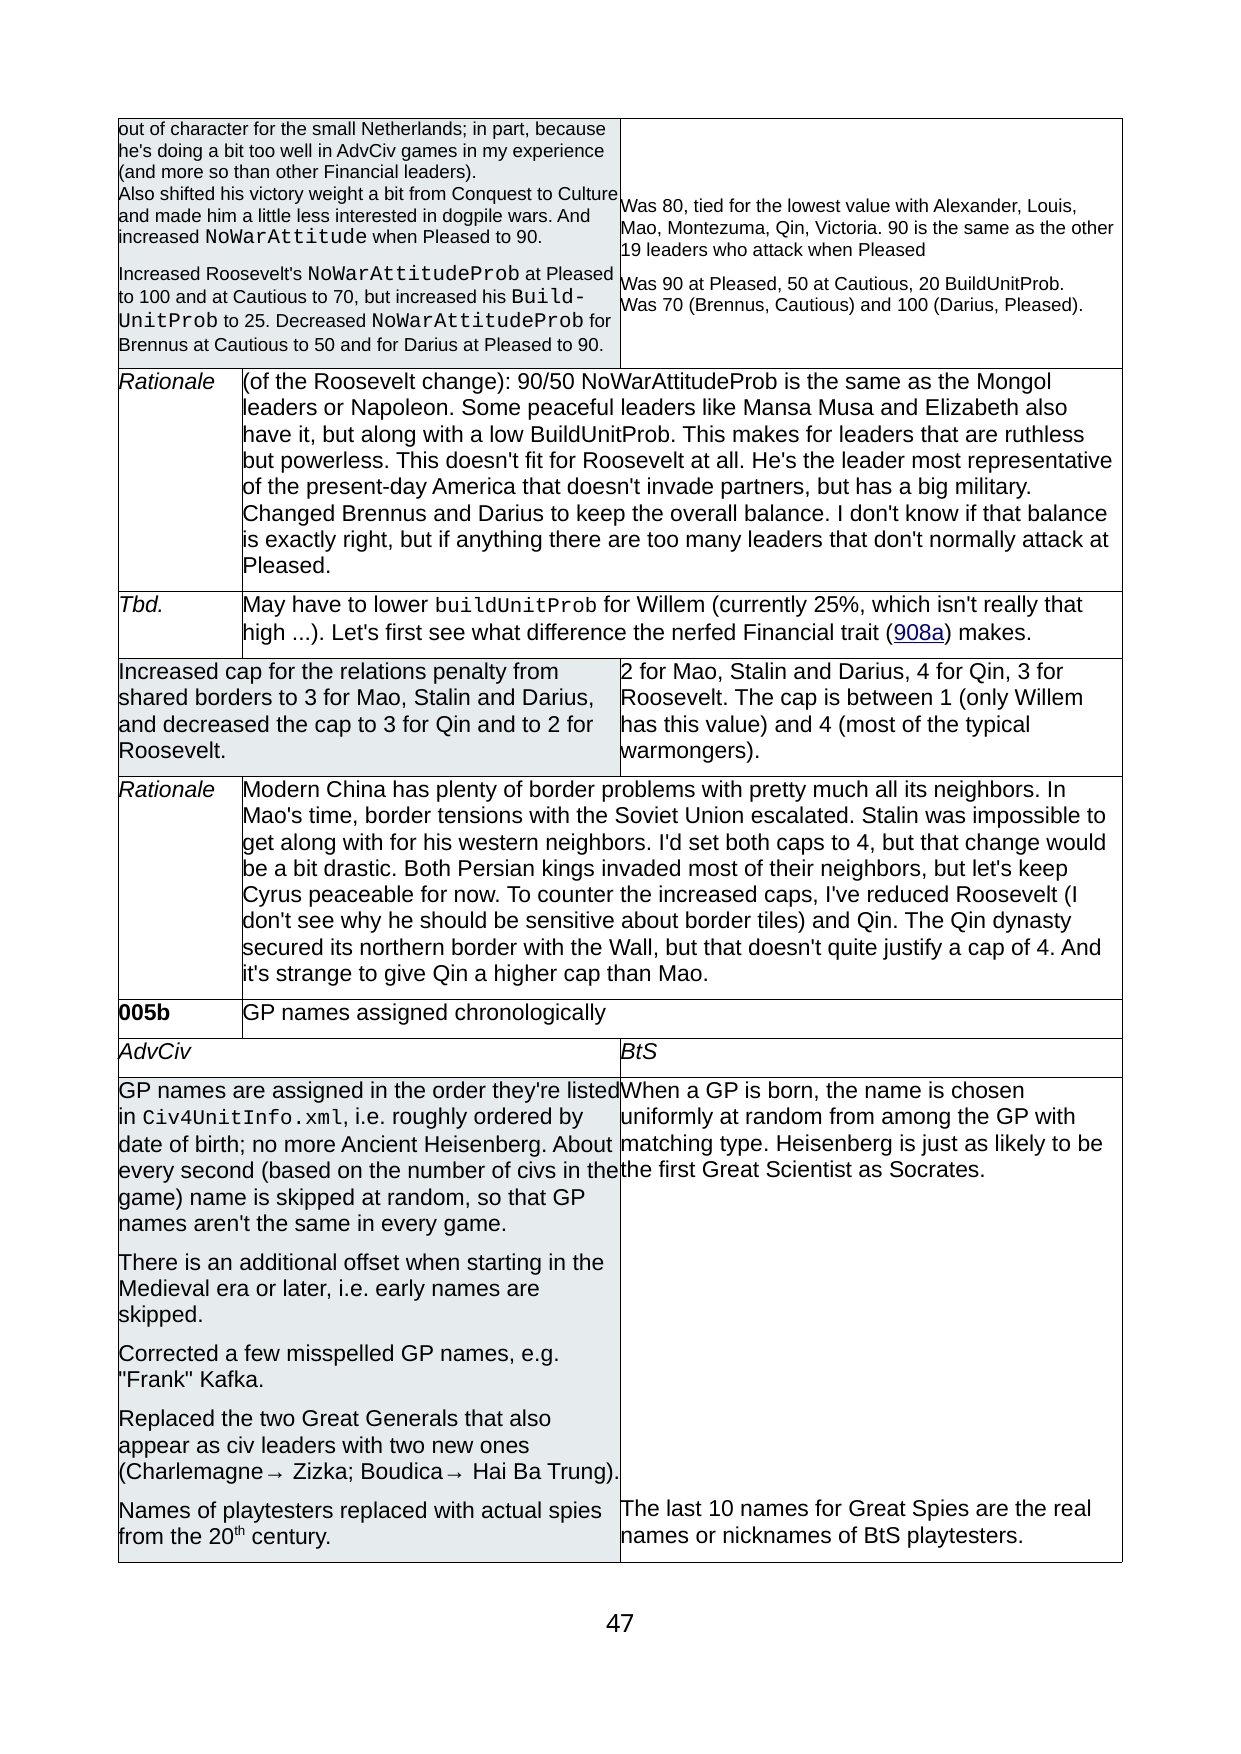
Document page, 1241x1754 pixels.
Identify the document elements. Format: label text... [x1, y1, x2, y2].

table_cell out of character for the small Netherlands; in part, because he's doing a bit too well in AdvCiv games in my experience (and more so than other Financial leaders). Also shifted his victory weight a bit from Conquest to Culture and made him a little less interested in dogpile wars. And increased NoWarAttitude when Pleased to 90. Increased Roosevelt's NoWarAttitudeProb at Pleased to 100 and at Cautious to 70, but increased his Build­UnitProb to 25. Decreased NoWarAttitudeProb for Brennus at Cautious to 50 and for Darius at Pleased to 90. [119, 119, 620, 368]
table_cell BtS [621, 1039, 1122, 1077]
table_cell GP names assigned chronologically [243, 1000, 1122, 1038]
table_cell Increased cap for the relations penalty from shared borders to 3 for Mao, Stalin and Darius, and decreased the cap to 3 for Qin and to 2 for Roosevelt. [119, 659, 620, 776]
table_cell Rationale [119, 777, 242, 999]
table_cell Was 80, tied for the lowest value with Alexander, Louis, Mao, Montezuma, Qin, Victoria. 90 is the same as the other 19 leaders who attack when Pleased Was 90 at Pleased, 50 at Cautious, 20 BuildUnitProb. Was 70 (Brennus, Cautious) and 100 (Darius, Pleased). [621, 119, 1122, 368]
table_cell Rationale [119, 369, 242, 591]
table_cell 2 for Mao, Stalin and Darius, 4 for Qin, 3 for Roosevelt. The cap is between 1 (only Willem has this value) and 4 (most of the typical warmongers). [621, 659, 1122, 776]
table_cell (of the Roosevelt change): 90/50 NoWarAttitudeProb is the same as the Mongol leaders or Napoleon. Some peaceful leaders like Mansa Musa and Elizabeth also have it, but along with a low BuildUnitProb. This makes for leaders that are ruthless but powerless. This doesn't fit for Roosevelt at all. He's the leader most representative of the present-day America that doesn't invade partners, but has a big military. Changed Brennus and Darius to keep the overall balance. I don't know if that balance is exactly right, but if anything there are too many leaders that don't normally attack at Pleased. [243, 369, 1122, 591]
table_cell GP names are assigned in the order they're listed in Civ4UnitInfo.xml, i.e. roughly ordered by date of birth; no more Ancient Heisenberg. About every second (based on the number of civs in the game) name is skipped at random, so that GP names aren't the same in every game. There is an additional offset when starting in the Medieval era or later, i.e. early names are skipped. Corrected a few misspelled GP names, e.g. "Frank" Kafka. Replaced the two Great Generals that also appear as civ leaders with two new ones (Charlemagne→ Zizka; Boudica→ Hai Ba Trung). Names of playtesters replaced with actual spies from the 20th century. [119, 1078, 620, 1562]
table_cell May have to lower buildUnitProb for Willem (currently 25%, which isn't really that high ...). Let's first see what difference the nerfed Financial trait (908a) makes. [243, 592, 1122, 658]
table_cell Tbd. [119, 592, 242, 658]
table_cell When a GP is born, the name is chosen uniformly at random from among the GP with matching type. Heisenberg is just as likely to be the first Great Scientist as Socrates. The last 10 names for Great Spies are the real names or nicknames of BtS playtesters. [621, 1078, 1122, 1562]
table_cell 005b [119, 1000, 242, 1038]
table_cell Modern China has plenty of border problems with pretty much all its neighbors. In Mao's time, border tensions with the Soviet Union escalated. Stalin was impossible to get along with for his western neighbors. I'd set both caps to 4, but that change would be a bit drastic. Both Persian kings invaded most of their neighbors, but let's keep Cyrus peaceable for now. To counter the increased caps, I've reduced Roosevelt (I don't see why he should be sensitive about border tiles) and Qin. The Qin dynasty secured its northern border with the Wall, but that doesn't quite justify a cap of 4. And it's strange to give Qin a higher cap than Mao. [243, 777, 1122, 999]
table_cell AdvCiv [119, 1039, 620, 1077]
